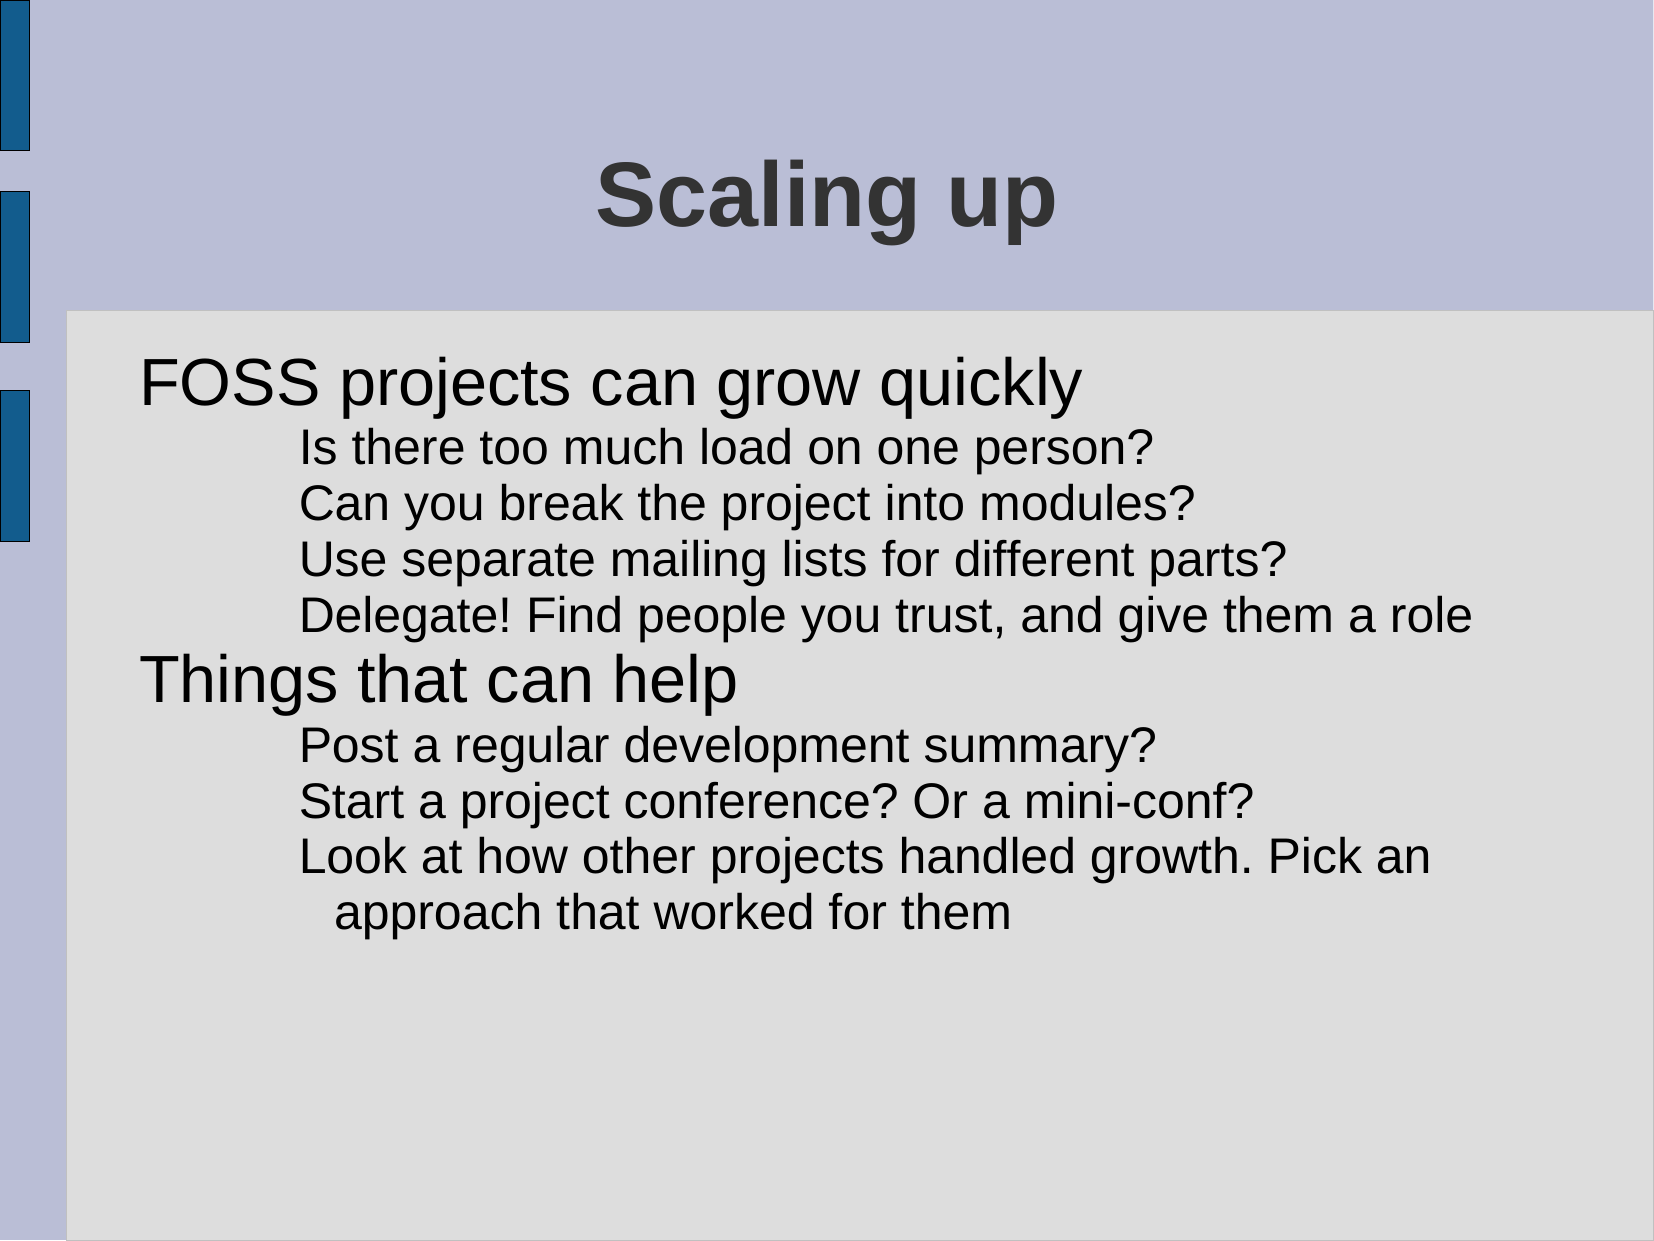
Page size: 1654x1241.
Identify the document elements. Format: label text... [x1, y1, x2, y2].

title Scaling up [121, 98, 1534, 291]
list FOSS projects can grow quickly Is there too much load on one person? Can you break the project into modules? Use separate mailing lists for different parts? Delegate! Find people you trust, and give them a role Things that can help Post a regular development summary? Start a project conference? Or a mini-conf? Look at how other projects handled growth. Pick an approach that worked for them [121, 344, 1534, 1112]
